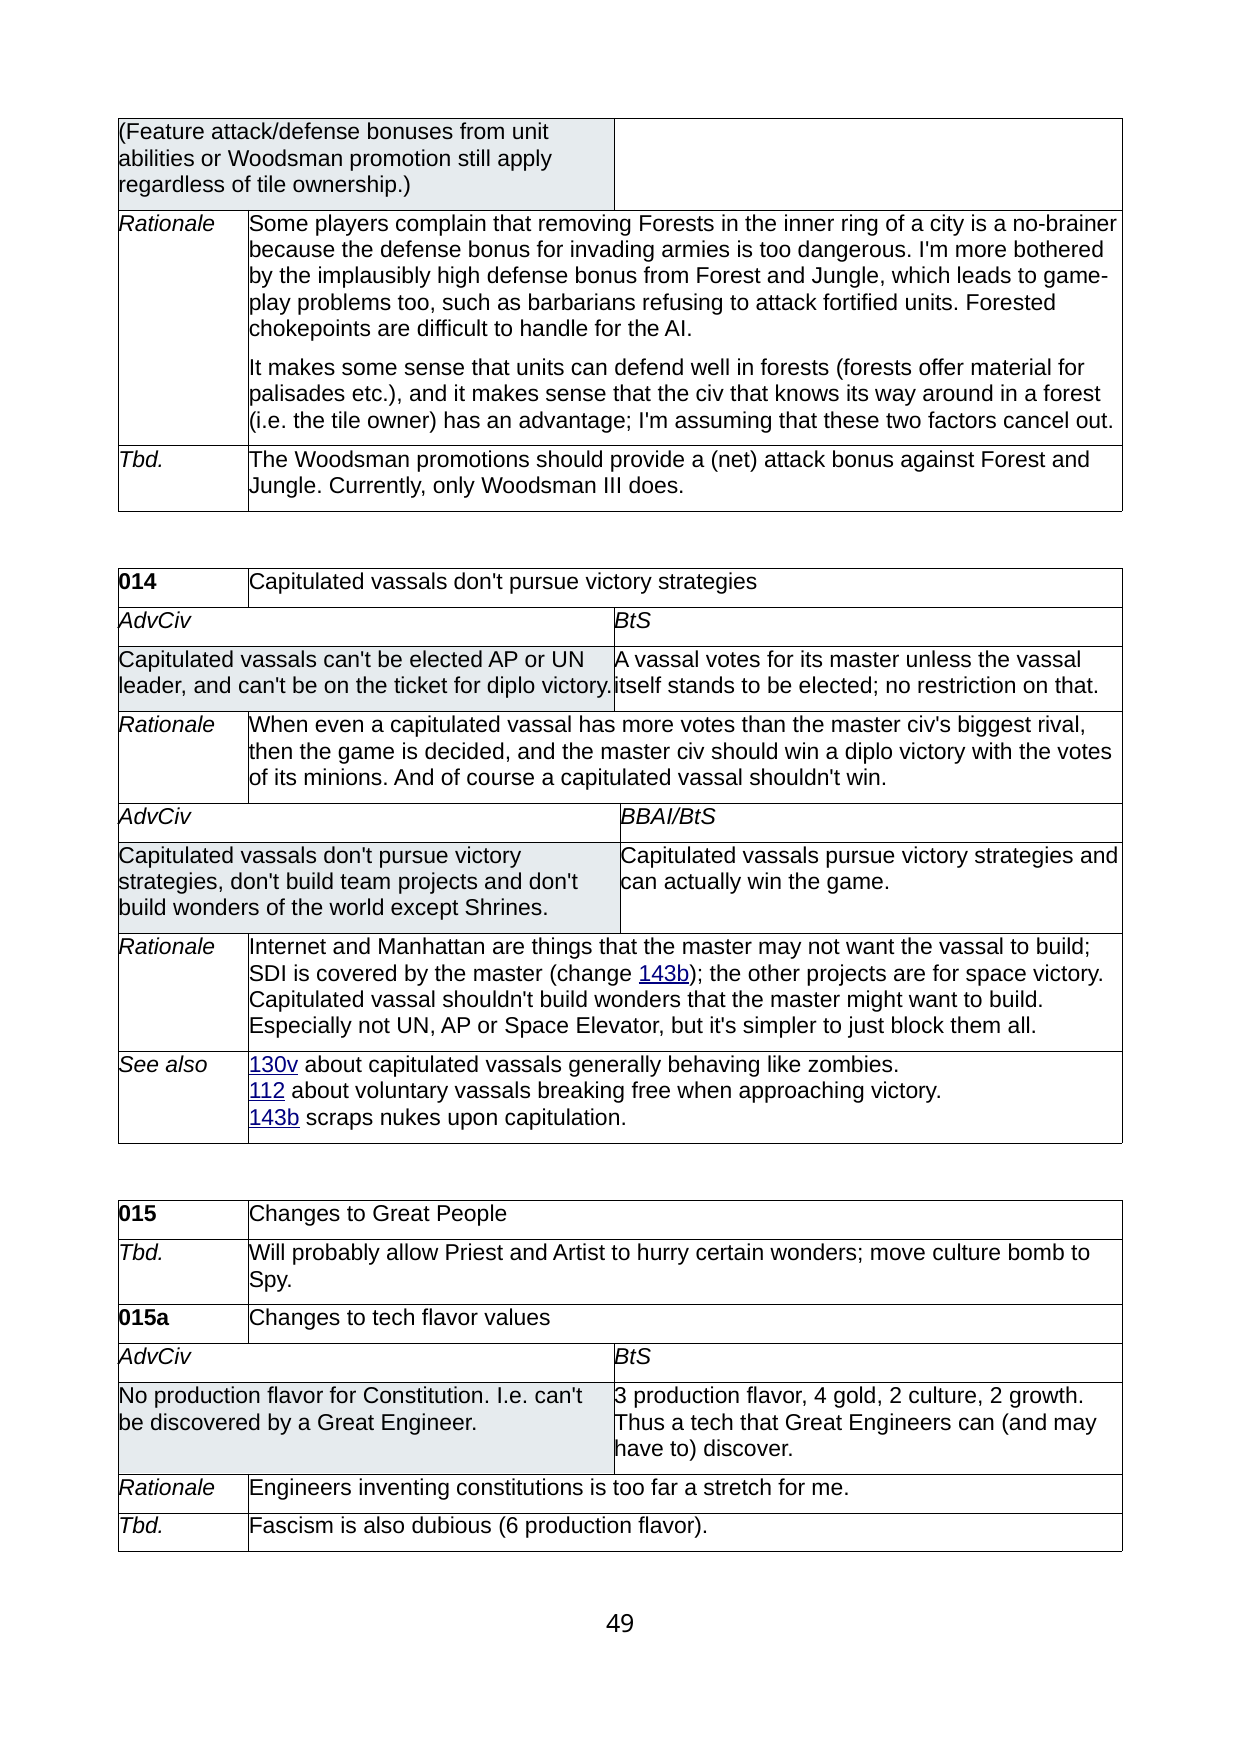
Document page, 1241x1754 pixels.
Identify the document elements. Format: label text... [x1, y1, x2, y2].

table_cell Tbd. [119, 446, 248, 511]
table_cell Rationale [119, 1475, 248, 1512]
table_cell No production flavor for Constitution. I.e. can't be discovered by a Great Engineer. [119, 1383, 614, 1473]
table_cell Internet and Manhattan are things that the master may not want the vassal to build; SDI is covered by the master (change 143b); the other projects are for space victory. Capitulated vassal shouldn't build wonders that the master might want to build. Especially not UN, AP or Space Elevator, but it's simpler to just block them all. [249, 934, 1122, 1051]
table_cell Tbd. [119, 1514, 248, 1551]
table_cell Capitulated vassals can't be elected AP or UN leader, and can't be on the ticket for diplo victory. [119, 647, 614, 711]
table_cell AdvCiv [119, 1344, 614, 1382]
table_cell Changes to tech flavor values [249, 1305, 1122, 1343]
table_cell (Feature attack/defense bonuses from unit abilities or Woodsman promotion still apply regardless of tile ownership.) [119, 119, 614, 210]
table_header 014 [119, 569, 248, 607]
table_cell Rationale [119, 211, 248, 445]
table_cell Rationale [119, 934, 248, 1051]
table_header 015 [119, 1201, 248, 1239]
table_cell 015a [119, 1305, 248, 1343]
table_header Changes to Great People [249, 1201, 1122, 1239]
table_cell The Woodsman promotions should provide a (net) attack bonus against Forest and Jungle. Currently, only Woodsman III does. [249, 446, 1122, 511]
table_cell AdvCiv [119, 804, 620, 842]
table_cell BtS [615, 608, 1122, 646]
table_cell A vassal votes for its master unless the vassal itself stands to be elected; no restriction on that. [615, 647, 1122, 711]
table_cell When even a capitulated vassal has more votes than the master civ's biggest rival, then the game is decided, and the master civ should win a diplo victory with the votes of its minions. And of course a capitulated vassal shouldn't win. [249, 712, 1122, 803]
table_cell Will probably allow Priest and Artist to hurry certain wonders; move culture bomb to Spy. [249, 1240, 1122, 1304]
table_cell [615, 119, 1122, 210]
table_cell Tbd. [119, 1240, 248, 1304]
table_cell Capitulated vassals don't pursue victory strategies, don't build team projects and don't build wonders of the world except Shrines. [119, 843, 620, 933]
table_cell AdvCiv [119, 608, 614, 646]
table_cell Fascism is also dubious (6 production flavor). [249, 1514, 1122, 1551]
table_cell Capitulated vassals pursue victory strategies and can actually win the game. [621, 843, 1122, 933]
table_cell BtS [615, 1344, 1122, 1382]
table_cell See also [119, 1052, 248, 1143]
table_cell BBAI/BtS [621, 804, 1122, 842]
table_cell 130v about capitulated vassals generally behaving like zombies. 112 about voluntary vassals breaking free when approaching victory. 143b scraps nukes upon capitulation. [249, 1052, 1122, 1143]
table_header Capitulated vassals don't pursue victory strategies [249, 569, 1122, 607]
table_cell Engineers inventing constitutions is too far a stretch for me. [249, 1475, 1122, 1512]
table_cell 3 production flavor, 4 gold, 2 culture, 2 growth. Thus a tech that Great Engineers can (and may have to) discover. [615, 1383, 1122, 1473]
table_cell Some players complain that removing Forests in the inner ring of a city is a no-brainer because the defense bonus for invading armies is too dangerous. I'm more bothered by the implausibly high defense bonus from Forest and Jungle, which leads to game­play problems too, such as barbarians refusing to attack fortified units. Forested chokepoints are difficult to handle for the AI. It makes some sense that units can defend well in forests (forests offer material for palisades etc.), and it makes sense that the civ that knows its way around in a forest (i.e. the tile owner) has an advantage; I'm assuming that these two factors cancel out. [249, 211, 1122, 445]
table_cell Rationale [119, 712, 248, 803]
